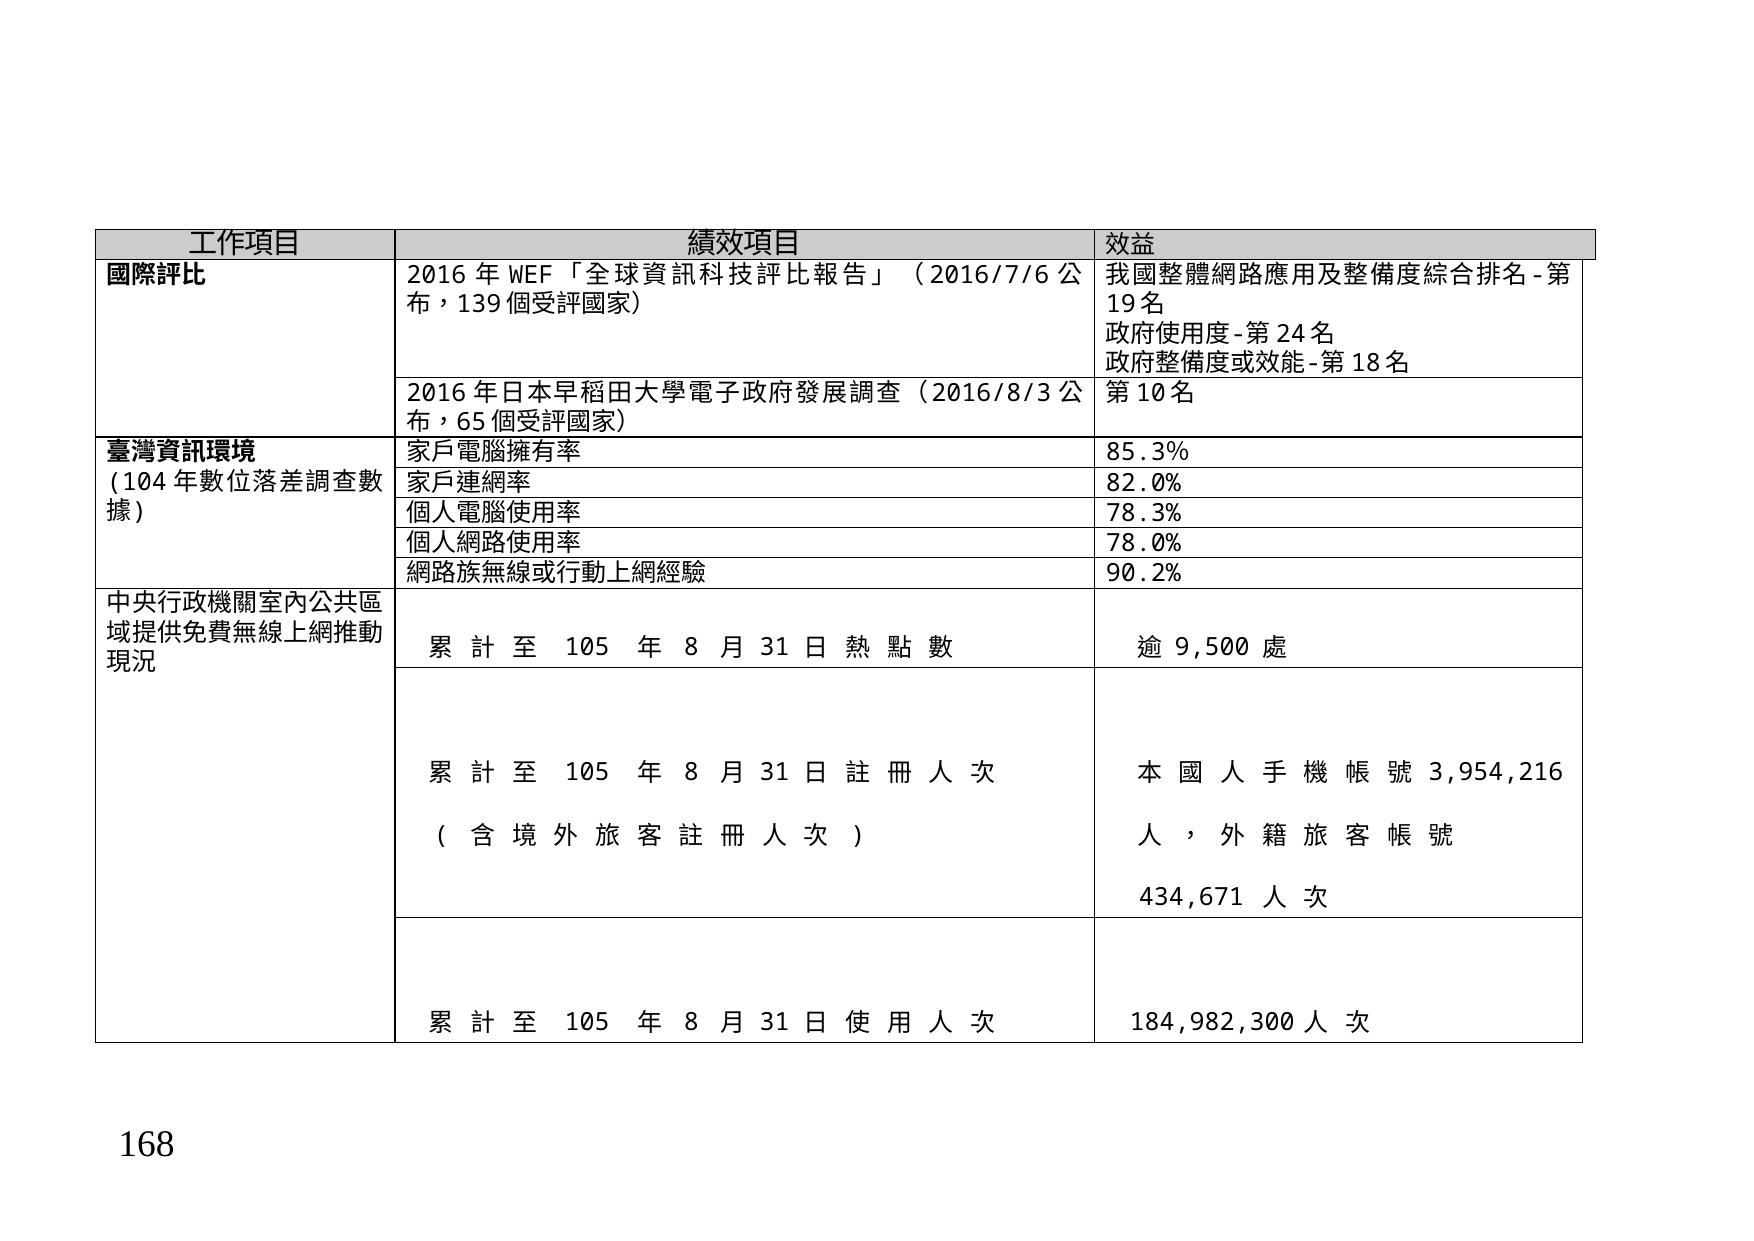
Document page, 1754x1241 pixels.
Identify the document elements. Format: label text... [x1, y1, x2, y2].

table_cell 78.0% [1095, 528, 1582, 557]
table_cell 個人網路使用率 [396, 528, 1094, 557]
table_cell [1583, 667, 1595, 917]
table_cell [1583, 260, 1595, 377]
table_cell 國際評比 [96, 260, 394, 436]
table_cell 90.2% [1095, 558, 1582, 587]
table_cell 本國人手機帳號3,954,216人，外籍旅客帳號 434,671人次 [1095, 668, 1582, 917]
table_cell 2016年日本早稻田大學電子政府發展調查（2016/8/3公布，65個受評國家） [396, 378, 1094, 436]
table_cell 2016年WEF「全球資訊科技評比報告」（2016/7/6公布，139個受評國家） [396, 260, 1094, 377]
table_cell 85.3％ [1095, 438, 1582, 467]
table_header 績效項目 [396, 230, 1094, 259]
table_cell [1583, 588, 1595, 667]
table_cell 累計至105年8月31日註冊人次(含境外旅客註冊人次) [396, 668, 1094, 917]
table_cell [1583, 377, 1595, 436]
table_cell 家戶電腦擁有率 [396, 438, 1094, 467]
table_header 工作項目 [96, 230, 394, 259]
table_cell 家戶連網率 [396, 468, 1094, 497]
table_cell 累計至105年8月31日使用人次 [396, 918, 1094, 1042]
table_cell [1583, 467, 1595, 497]
table_cell 我國整體網路應用及整備度綜合排名-第19名 政府使用度-第24名 政府整備度或效能-第18名 [1095, 260, 1582, 377]
table_cell [1583, 436, 1595, 467]
table_cell 82.0% [1095, 468, 1582, 497]
table_cell [1583, 557, 1595, 587]
table_cell 網路族無線或行動上網經驗 [396, 558, 1094, 587]
table_cell 臺灣資訊環境 (104年數位落差調查數據) [96, 438, 394, 587]
table_cell [1583, 917, 1595, 1042]
table_cell 逾9,500處 [1095, 589, 1582, 667]
table_cell 78.3% [1095, 498, 1582, 527]
table_cell [1583, 527, 1595, 557]
table_header 效益 [1095, 230, 1595, 259]
table_cell 184,982,300人次 [1095, 918, 1582, 1042]
table_cell 個人電腦使用率 [396, 498, 1094, 527]
table_cell 第10名 [1095, 378, 1582, 436]
table_cell 中央行政機關室內公共區域提供免費無線上網推動現況 [96, 589, 394, 1042]
table_cell 累計至105年8月31日熱點數 [396, 589, 1094, 667]
table_cell [1583, 497, 1595, 527]
